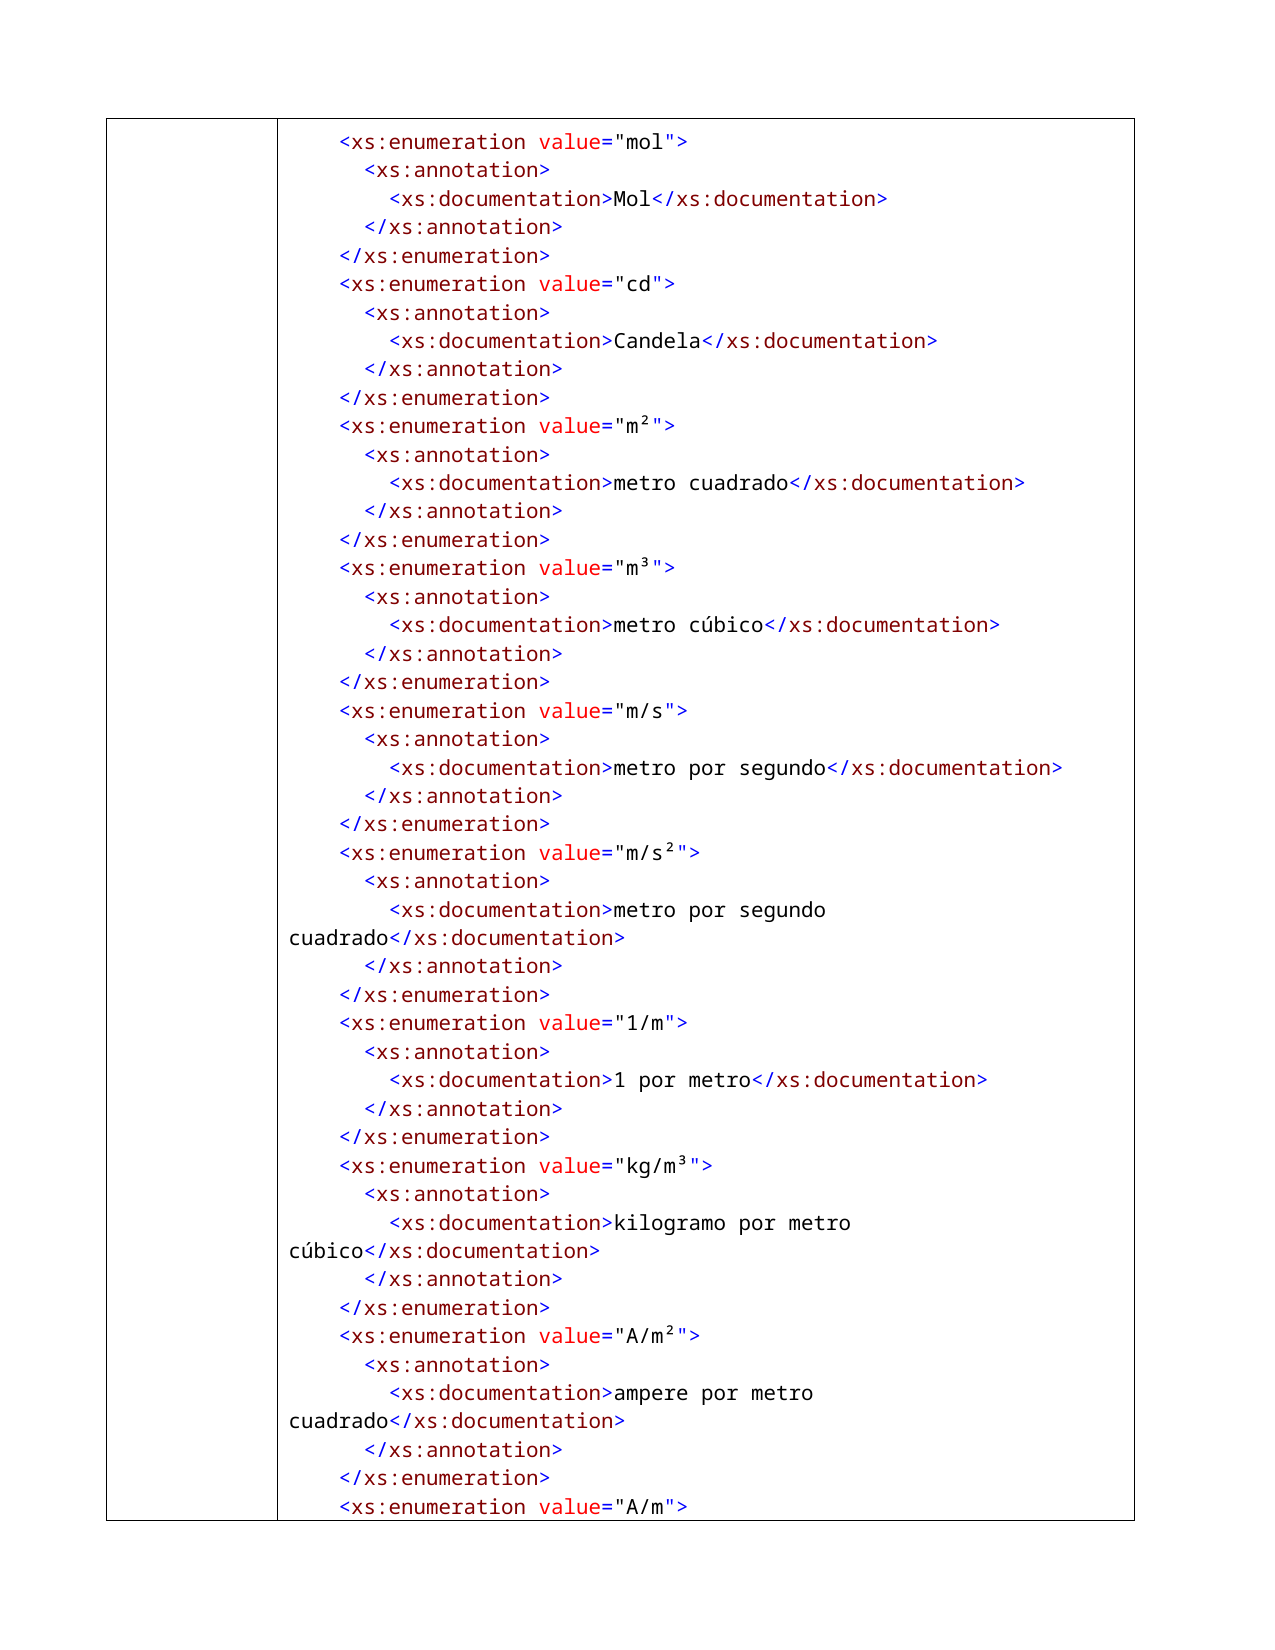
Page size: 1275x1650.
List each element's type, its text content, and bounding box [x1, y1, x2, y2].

table_cell [107, 119, 277, 1520]
table_cell <xs:enumeration value="mol"> <xs:annotation> <xs:documentation>Mol</xs:documentation> </xs:annotation> </xs:enumeration> <xs:enumeration value="cd"> <xs:annotation> <xs:documentation>Candela</xs:documentation> </xs:annotation> </xs:enumeration> <xs:enumeration value="m²"> <xs:annotation> <xs:documentation>metro cuadrado</xs:documentation> </xs:annotation> </xs:enumeration> <xs:enumeration value="m³"> <xs:annotation> <xs:documentation>metro cúbico</xs:documentation> </xs:annotation> </xs:enumeration> <xs:enumeration value="m/s"> <xs:annotation> <xs:documentation>metro por segundo</xs:documentation> </xs:annotation> </xs:enumeration> <xs:enumeration value="m/s²"> <xs:annotation> <xs:documentation>metro por segundo cuadrado</xs:documentation> </xs:annotation> </xs:enumeration> <xs:enumeration value="1/m"> <xs:annotation> <xs:documentation>1 por metro</xs:documentation> </xs:annotation> </xs:enumeration> <xs:enumeration value="kg/m³"> <xs:annotation> <xs:documentation>kilogramo por metro cúbico</xs:documentation> </xs:annotation> </xs:enumeration> <xs:enumeration value="A/m²"> <xs:annotation> <xs:documentation>ampere por metro cuadrado</xs:documentation> </xs:annotation> </xs:enumeration> <xs:enumeration value="A/m"> [278, 119, 1134, 1520]
